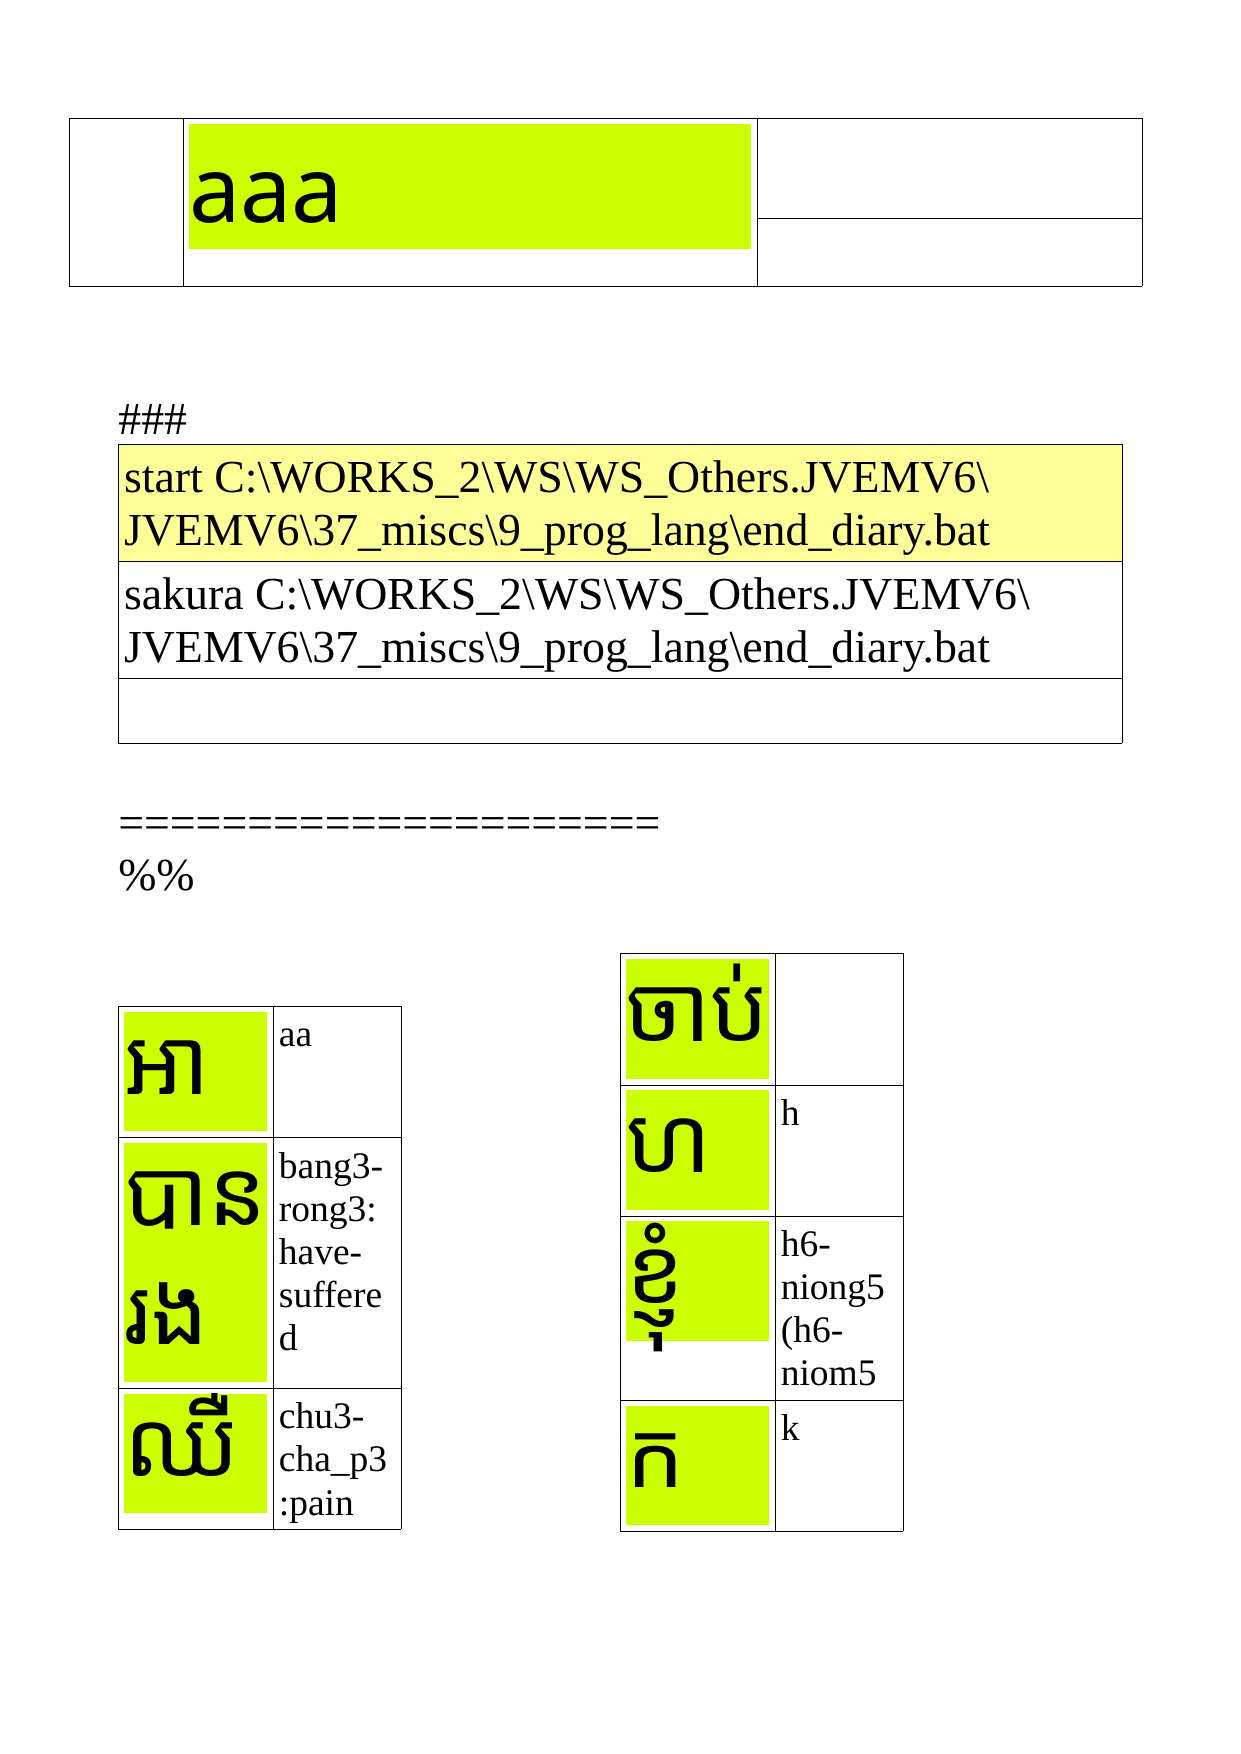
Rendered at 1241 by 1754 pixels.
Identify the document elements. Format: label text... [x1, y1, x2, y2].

table_header [70, 119, 183, 286]
table_cell បានរង [119, 1138, 273, 1388]
table_cell h [776, 1086, 903, 1216]
table_cell bang3-rong3:have-suffered [274, 1138, 401, 1388]
table_cell sakura C:\WORKS_2\WS\WS_Others.JVEMV6\JVEMV6\37_miscs\9_prog_lang\end_diary.bat [119, 562, 1122, 678]
table_header [758, 119, 1142, 218]
table_cell ឈឺ [119, 1389, 273, 1529]
text %% [118, 848, 1122, 901]
table_header start C:\WORKS_2\WS\WS_Others.JVEMV6\JVEMV6\37_miscs\9_prog_lang\end_diary.bat [119, 445, 1122, 561]
text ===================== [118, 795, 1122, 848]
table_cell chu3-cha_p3:pain [274, 1389, 401, 1529]
text ### [118, 391, 1122, 444]
table_cell [758, 219, 1142, 286]
table_cell [119, 679, 1122, 742]
table_cell ហ [621, 1086, 775, 1216]
table_cell k [776, 1401, 903, 1531]
table_header aaa [184, 119, 757, 286]
table_cell ខ្ញុំ [621, 1217, 775, 1400]
table_header aa [274, 1007, 401, 1137]
table_cell ក [621, 1401, 775, 1531]
table_cell [776, 954, 903, 1084]
table_cell ចាប់ [621, 954, 775, 1084]
table_cell h6-niong5 (h6-niom5 [776, 1217, 903, 1400]
table_header អា [119, 1007, 273, 1137]
